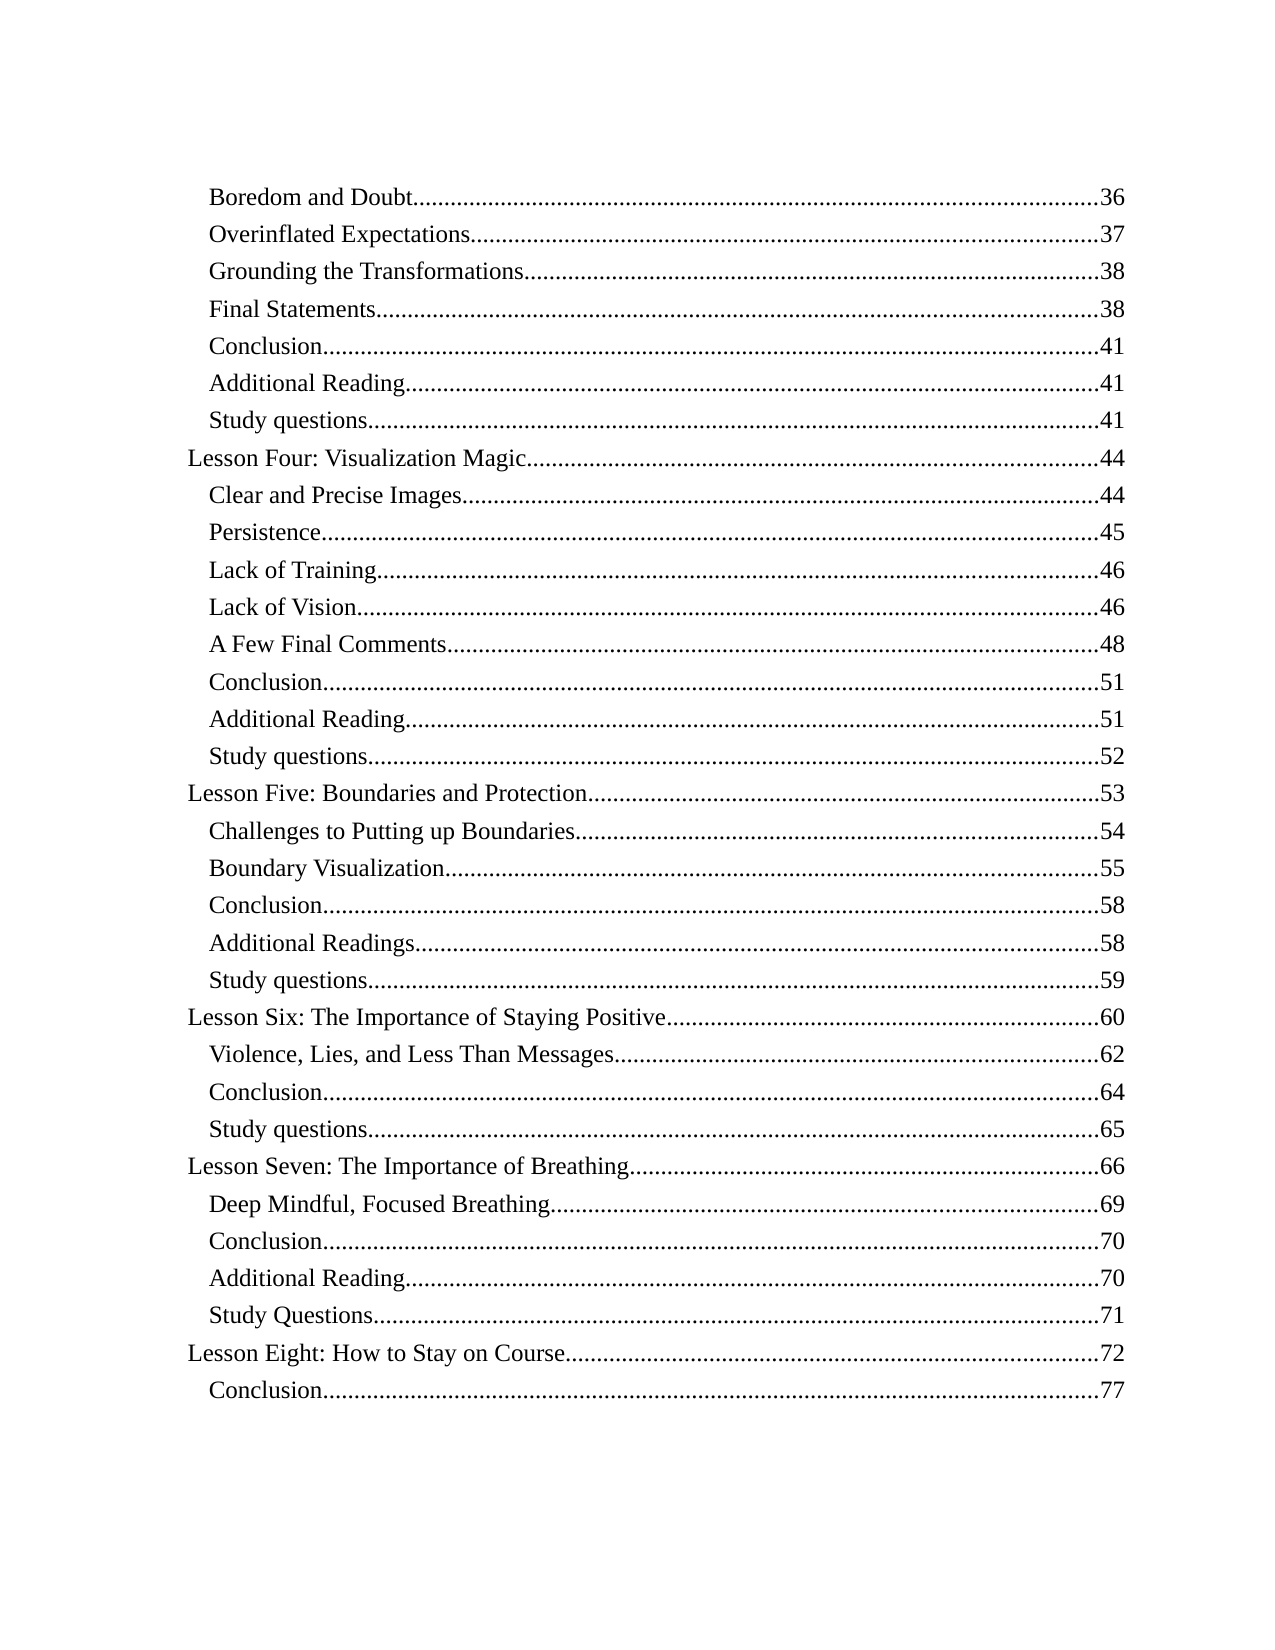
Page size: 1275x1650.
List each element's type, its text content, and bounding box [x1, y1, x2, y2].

text Study questions 65 [208, 1114, 1125, 1143]
text Study questions 41 [208, 406, 1125, 434]
text Grounding the Transformations 38 [208, 256, 1125, 285]
text Lack of Training 46 [208, 555, 1125, 583]
text Lesson Eight: How to Stay on Course 72 [187, 1338, 1125, 1367]
text Conclusion 51 [208, 667, 1125, 695]
text Final Statements 38 [208, 294, 1125, 322]
text Conclusion 70 [208, 1226, 1125, 1255]
text Study Questions 71 [208, 1301, 1125, 1329]
text Violence, Lies, and Less Than Messages 62 [208, 1039, 1125, 1068]
text Additional Reading 70 [208, 1263, 1125, 1292]
text Lack of Vision 46 [208, 592, 1125, 621]
text Conclusion 64 [208, 1077, 1125, 1106]
text Clear and Precise Images 44 [208, 480, 1125, 509]
text Conclusion 77 [208, 1375, 1125, 1404]
text Conclusion 58 [208, 890, 1125, 919]
text Lesson Seven: The Importance of Breathing 66 [187, 1151, 1125, 1180]
text Study questions 52 [208, 741, 1125, 770]
text Additional Reading 41 [208, 368, 1125, 397]
text A Few Final Comments 48 [208, 629, 1125, 658]
text Additional Reading 51 [208, 704, 1125, 733]
text Overinflated Expectations 37 [208, 219, 1125, 248]
text Lesson Four: Visualization Magic 44 [187, 443, 1125, 472]
text Study questions 59 [208, 965, 1125, 994]
text Boundary Visualization 55 [208, 853, 1125, 882]
text Challenges to Putting up Boundaries 54 [208, 816, 1125, 844]
text Boredom and Doubt 36 [208, 182, 1125, 211]
text Conclusion 41 [208, 331, 1125, 360]
text Lesson Six: The Importance of Staying Positive 60 [187, 1002, 1125, 1031]
text Additional Readings 58 [208, 928, 1125, 956]
text Persistence 45 [208, 517, 1125, 546]
text Deep Mindful, Focused Breathing 69 [208, 1189, 1125, 1217]
text Lesson Five: Boundaries and Protection 53 [187, 778, 1125, 807]
